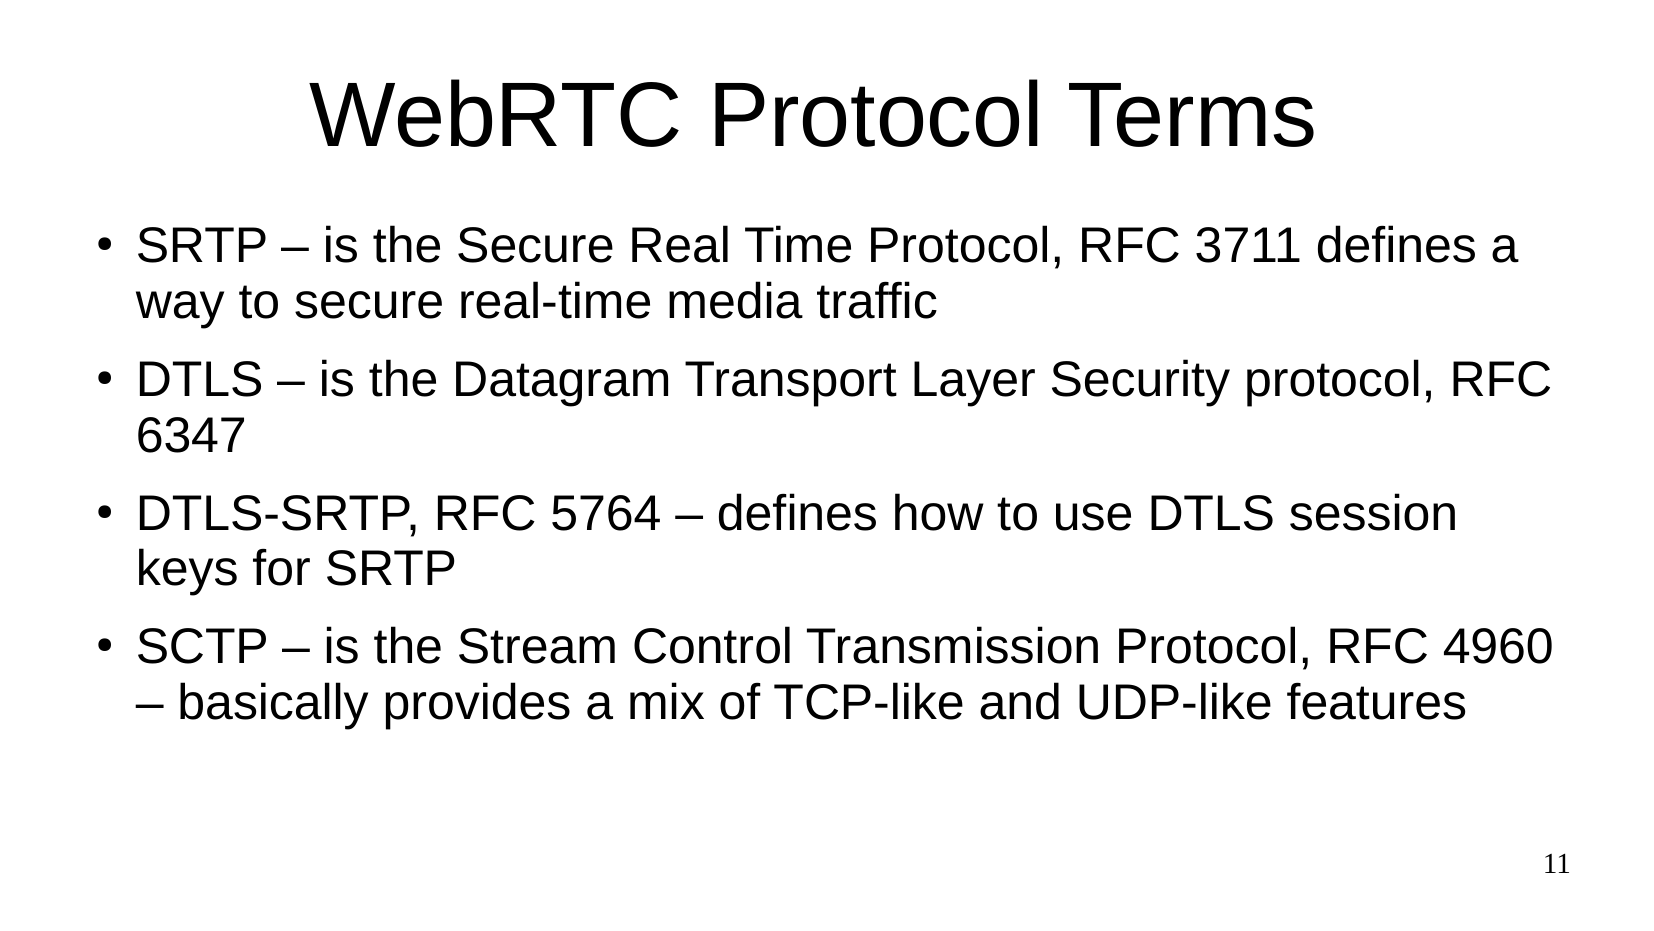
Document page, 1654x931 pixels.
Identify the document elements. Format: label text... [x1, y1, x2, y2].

list SRTP – is the Secure Real Time Protocol, RFC 3711 defines a way to secure real-time media traffic DTLS – is the Datagram Transport Layer Security protocol, RFC 6347 DTLS-SRTP, RFC 5764 – defines how to use DTLS session keys for SRTP SCTP – is the Stream Control Transmission Protocol, RFC 4960 – basically provides a mix of TCP-like and UDP-like features [82, 217, 1571, 758]
title WebRTC Protocol Terms [82, 37, 1571, 193]
